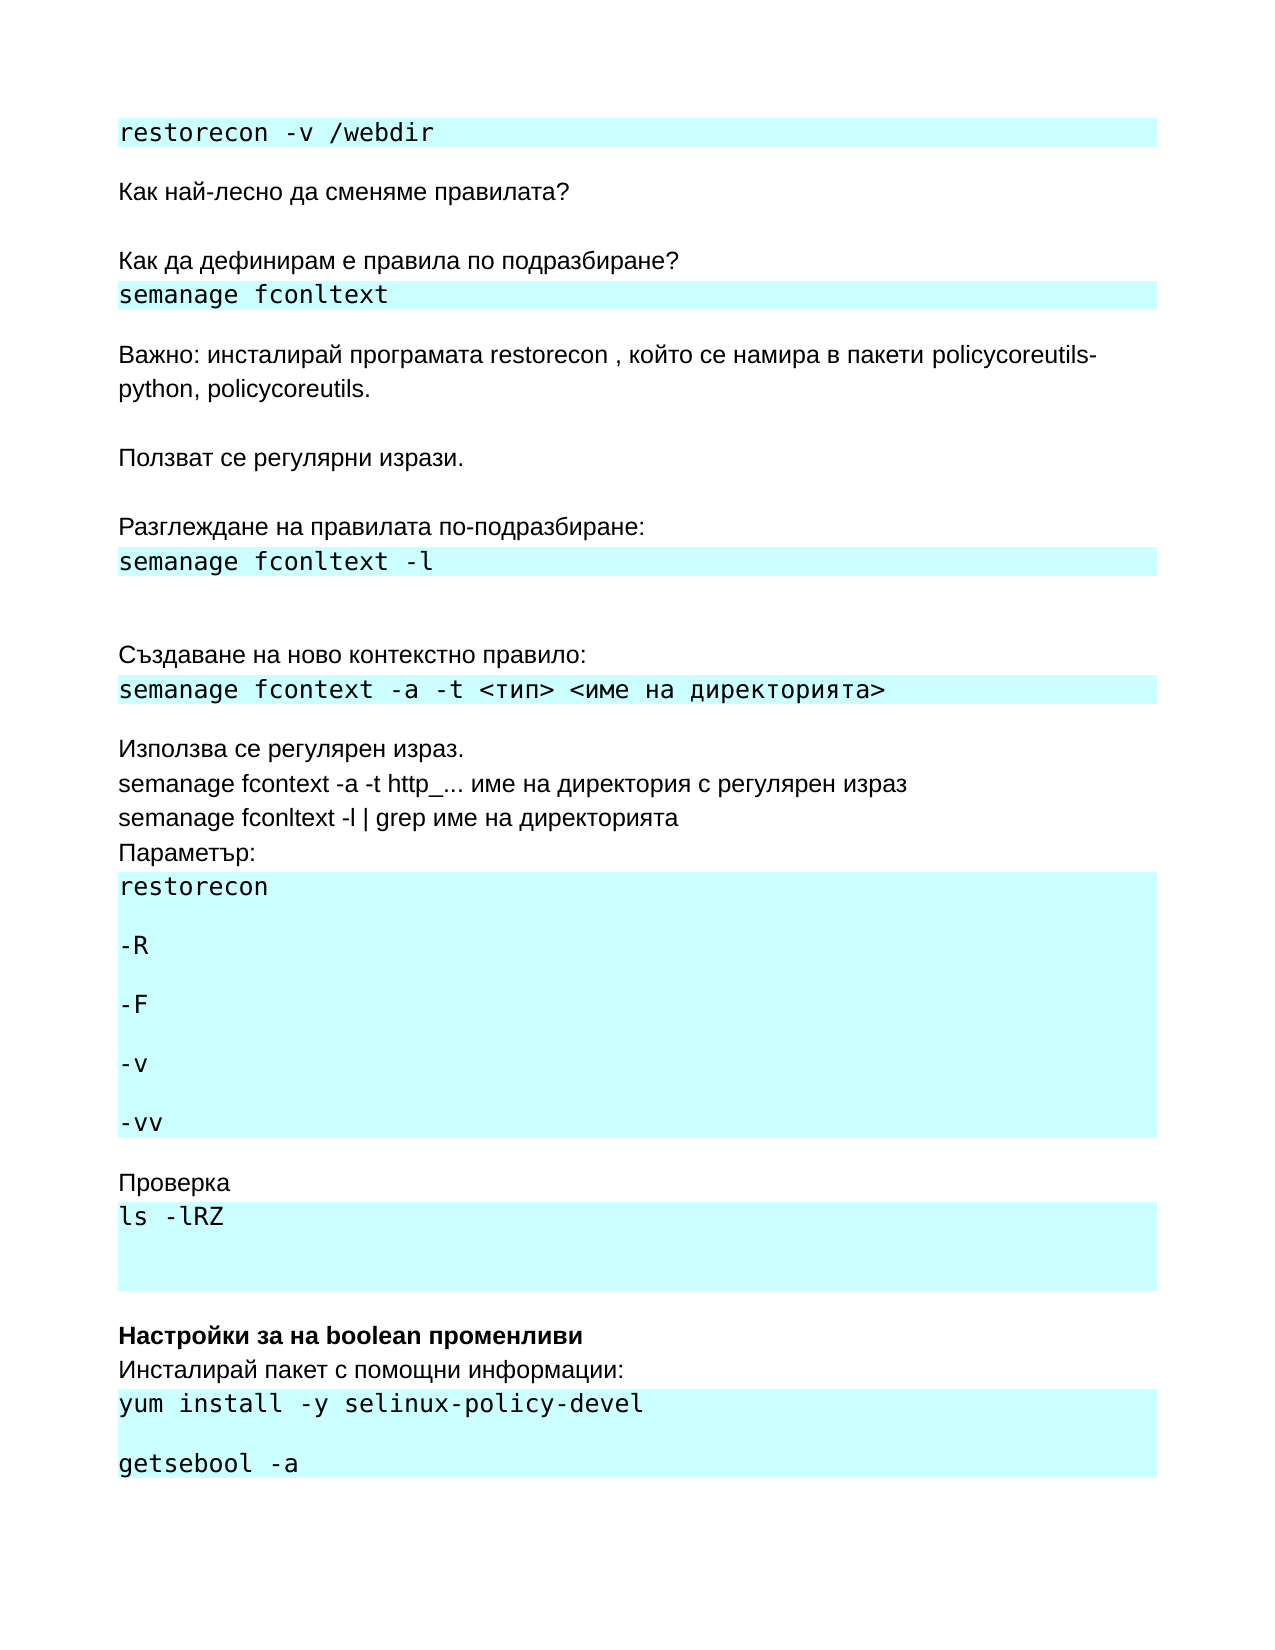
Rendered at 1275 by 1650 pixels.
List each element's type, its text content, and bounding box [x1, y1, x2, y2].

text -v [118, 1049, 1157, 1079]
text -F [118, 990, 1157, 1019]
text Параметър: [118, 837, 1157, 866]
text Използва се регулярен израз. [118, 734, 1157, 763]
text semanage fconltext [118, 281, 1157, 310]
text Настройки за на booleаn променливи [118, 1321, 1157, 1349]
text semanage fconltext -l [118, 547, 1157, 576]
text -vv [118, 1109, 1157, 1138]
text Как да дефинирам е правила по подразбиране? [118, 246, 1157, 275]
text Инсталирай пакет с помощни информации: [118, 1355, 1157, 1384]
text Проверка [118, 1168, 1157, 1197]
text semanage fcontext -a -t http_... име на директория с регулярен израз [118, 768, 1157, 797]
text restorecon -v /webdir [118, 118, 1157, 147]
text yum install -y selinux-policy-devel [118, 1389, 1157, 1419]
text Как най-лесно да сменяме правилата? [118, 177, 1157, 206]
text Разглеждане на правилата по-подразбиране: [118, 512, 1157, 541]
text semanage fcontext -a -t <тип> <име на директорията> [118, 675, 1157, 704]
text Създаване на ново контекстно правило: [118, 640, 1157, 669]
text restorecon [118, 872, 1157, 901]
text -R [118, 931, 1157, 960]
text ls -lRZ [118, 1202, 1157, 1231]
text Ползват се регулярни изрази. [118, 443, 1157, 472]
text Важно: инсталирай програмата restorecon , който се намира в пакети policycoreutils-python, policycoreutils. [118, 340, 1157, 403]
text getsebool -a [118, 1449, 1157, 1478]
text semanage fconltext -l | grep име на директорията [118, 803, 1157, 832]
